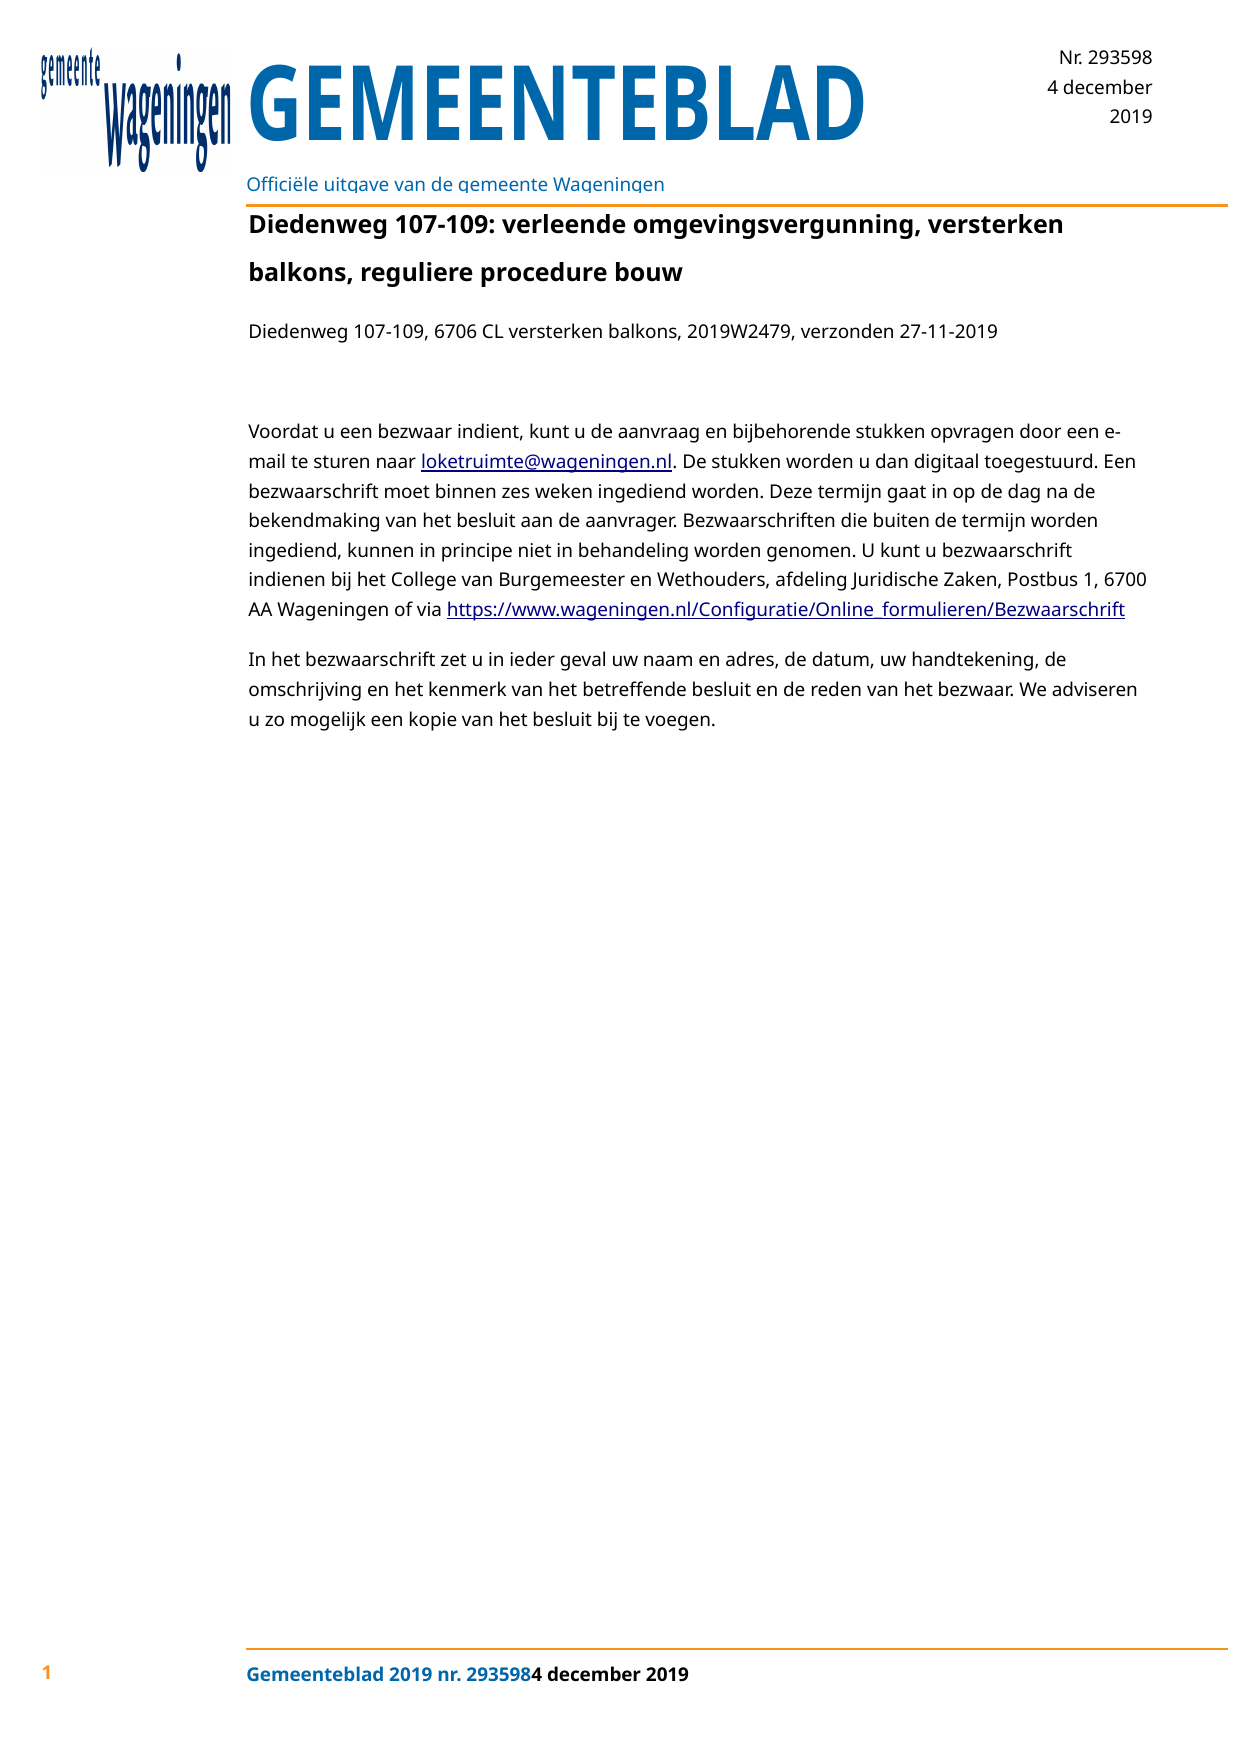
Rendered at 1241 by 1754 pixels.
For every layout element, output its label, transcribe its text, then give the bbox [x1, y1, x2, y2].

text Voordat u een bezwaar indient, kunt u de aanvraag en bijbehorende stukken opvragen door een e-mail te sturen naar loketruimte@wageningen.nl. De stukken worden u dan digitaal toegestuurd. Een bezwaarschrift moet binnen zes weken ingediend worden. Deze termijn gaat in op de dag na de bekendmaking van het besluit aan de aanvrager. Bezwaarschriften die buiten de termijn worden ingediend, kunnen in principe niet in behandeling worden genomen. U kunt u bezwaarschrift indienen bij het College van Burgemeester en Wethouders, afdeling Juridische Zaken, Postbus 1, 6700 AA Wageningen of via https://www.wageningen.nl/Configuratie/Online_formulieren/Bezwaarschrift [248, 419, 1152, 622]
text In het bezwaarschrift zet u in ieder geval uw naam en adres, de datum, uw handtekening, de omschrijving en het kenmerk van het betreffende besluit en de reden van het bezwaar. We adviseren u zo mogelijk een kopie van het besluit bij te voegen. [248, 647, 1152, 732]
text Diedenweg 107-109, 6706 CL versterken balkons, 2019W2479, verzonden 27-11-2019 [248, 318, 1152, 344]
picture [41, 47, 231, 172]
text Diedenweg 107-109: verleende omgevingsvergunning, versterken balkons, reguliere procedure bouw [248, 207, 1152, 288]
